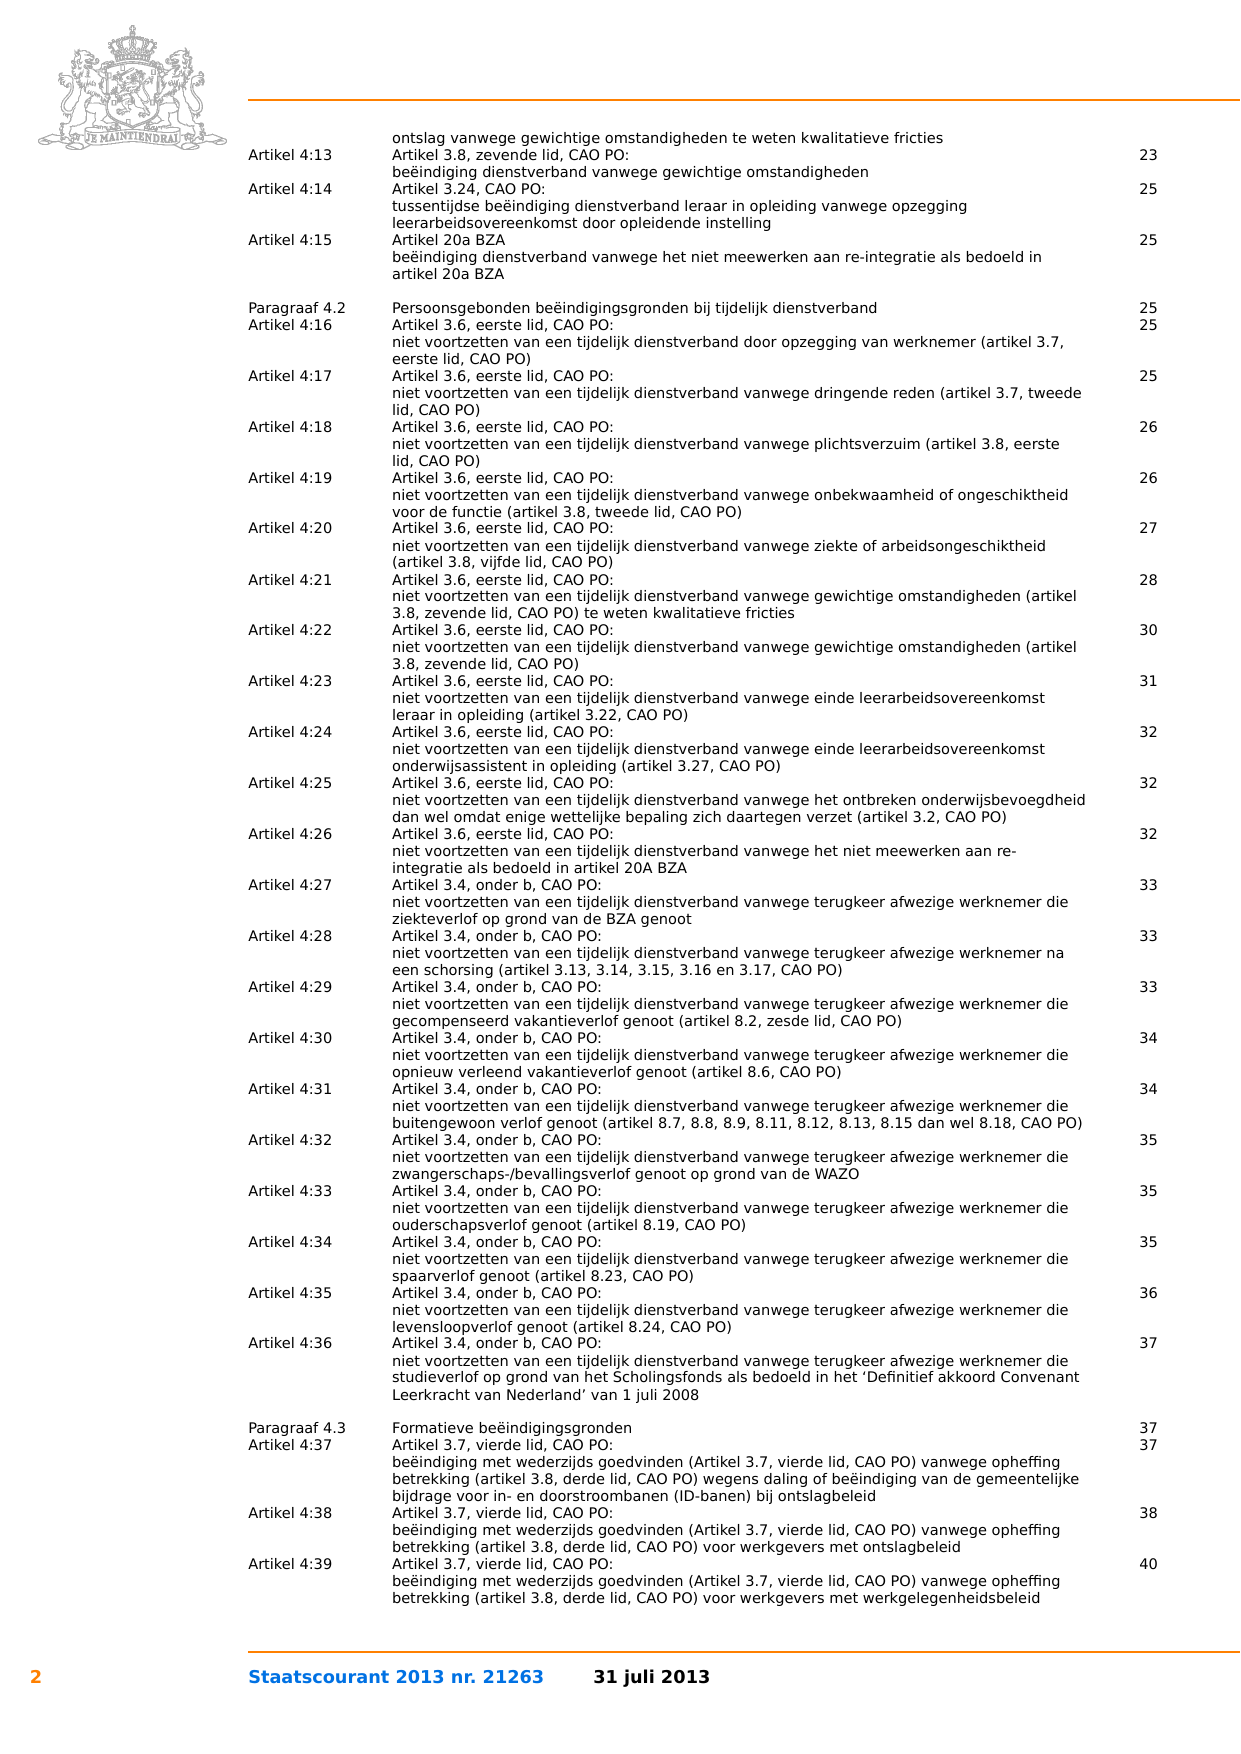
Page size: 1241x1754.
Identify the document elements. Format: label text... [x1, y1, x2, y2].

table_cell [248, 639, 386, 673]
table_cell 37 [1093, 1437, 1163, 1454]
table_cell Artikel 4:30 [248, 1030, 386, 1047]
table_cell Artikel 20a BZA [386, 232, 1093, 249]
table_cell [1093, 1454, 1163, 1505]
table_cell 25 [1093, 300, 1163, 317]
table_cell Artikel 4:17 [248, 368, 386, 384]
table_cell Artikel 4:14 [248, 181, 386, 198]
table_cell niet voortzetten van een tijdelijk dienstverband vanwege terugkeer afwezige werknemer die ziekteverlof op grond van de BZA genoot [386, 894, 1093, 928]
table_cell tussentijdse beëindiging dienstverband leraar in opleiding vanwege opzegging leerarbeidsovereenkomst door opleidende instelling [386, 198, 1093, 232]
table_cell [1093, 1251, 1163, 1284]
table_cell [386, 1403, 1093, 1420]
table_cell [1093, 843, 1163, 877]
table_cell [248, 1098, 386, 1132]
table_cell Artikel 3.7, vierde lid, CAO PO: [386, 1437, 1093, 1454]
table_cell Artikel 3.7, vierde lid, CAO PO: [386, 1556, 1093, 1573]
table_cell [1093, 1047, 1163, 1081]
table_cell Artikel 4:23 [248, 673, 386, 690]
table_cell Artikel 3.6, eerste lid, CAO PO: [386, 317, 1093, 334]
table_cell Artikel 4:24 [248, 724, 386, 741]
table_cell [1093, 639, 1163, 673]
table_cell 26 [1093, 419, 1163, 436]
table_cell [1093, 996, 1163, 1030]
table_cell Artikel 4:21 [248, 571, 386, 588]
table_cell [1093, 538, 1163, 571]
table_cell [1093, 1522, 1163, 1556]
table_cell [248, 249, 386, 283]
table_cell 31 [1093, 673, 1163, 690]
table_cell Artikel 4:33 [248, 1183, 386, 1199]
table_cell Artikel 3.4, onder b, CAO PO: [386, 1132, 1093, 1149]
table_cell Artikel 3.6, eerste lid, CAO PO: [386, 673, 1093, 690]
table_cell niet voortzetten van een tijdelijk dienstverband vanwege het niet meewerken aan re-integratie als bedoeld in artikel 20A BZA [386, 843, 1093, 877]
table_cell 33 [1093, 979, 1163, 996]
table_cell niet voortzetten van een tijdelijk dienstverband vanwege terugkeer afwezige werknemer die zwangerschaps-/bevallingsverlof genoot op grond van de WAZO [386, 1149, 1093, 1183]
table_cell [248, 486, 386, 520]
table_cell Artikel 4:16 [248, 317, 386, 334]
table_cell niet voortzetten van een tijdelijk dienstverband vanwege terugkeer afwezige werknemer die levensloopverlof genoot (artikel 8.24, CAO PO) [386, 1301, 1093, 1335]
table_cell [248, 1403, 386, 1420]
table_cell Artikel 4:15 [248, 232, 386, 249]
table_cell 38 [1093, 1505, 1163, 1522]
table_cell niet voortzetten van een tijdelijk dienstverband vanwege plichtsverzuim (artikel 3.8, eerste lid, CAO PO) [386, 436, 1093, 469]
table_cell [1093, 1149, 1163, 1183]
table_cell 37 [1093, 1335, 1163, 1352]
table_cell 25 [1093, 368, 1163, 384]
table_cell [248, 1454, 386, 1505]
table_cell niet voortzetten van een tijdelijk dienstverband vanwege ziekte of arbeidsongeschiktheid (artikel 3.8, vijfde lid, CAO PO) [386, 538, 1093, 571]
table_cell Artikel 3.4, onder b, CAO PO: [386, 979, 1093, 996]
picture [38, 25, 227, 150]
table_cell 34 [1093, 1030, 1163, 1047]
table_cell [248, 792, 386, 826]
table_cell Artikel 4:28 [248, 928, 386, 945]
table_cell [248, 588, 386, 622]
table_cell [248, 843, 386, 877]
table_cell Artikel 3.4, onder b, CAO PO: [386, 1234, 1093, 1251]
table_cell [248, 198, 386, 232]
table_cell Persoonsgebonden beëindigingsgronden bij tijdelijk dienstverband [386, 300, 1093, 317]
table_cell Artikel 3.4, onder b, CAO PO: [386, 1335, 1093, 1352]
table_cell Artikel 3.7, vierde lid, CAO PO: [386, 1505, 1093, 1522]
table_cell Artikel 4:25 [248, 775, 386, 792]
table_cell 35 [1093, 1132, 1163, 1149]
table_cell niet voortzetten van een tijdelijk dienstverband vanwege terugkeer afwezige werknemer na een schorsing (artikel 3.13, 3.14, 3.15, 3.16 en 3.17, CAO PO) [386, 945, 1093, 979]
table_cell [248, 385, 386, 418]
table_cell [248, 945, 386, 979]
table_cell niet voortzetten van een tijdelijk dienstverband vanwege terugkeer afwezige werknemer die buitengewoon verlof genoot (artikel 8.7, 8.8, 8.9, 8.11, 8.12, 8.13, 8.15 dan wel 8.18, CAO PO) [386, 1098, 1093, 1132]
table_cell [248, 1522, 386, 1556]
table_cell Artikel 3.4, onder b, CAO PO: [386, 1081, 1093, 1098]
table_cell [1093, 130, 1163, 147]
table_cell 26 [1093, 470, 1163, 486]
table_cell 27 [1093, 520, 1163, 537]
table_cell Artikel 4:34 [248, 1234, 386, 1251]
table_cell Paragraaf 4.3 [248, 1420, 386, 1437]
table_cell beëindiging met wederzijds goedvinden (Artikel 3.7, vierde lid, CAO PO) vanwege opheffing betrekking (artikel 3.8, derde lid, CAO PO) voor werkgevers met werkgelegenheidsbeleid [386, 1573, 1093, 1607]
table_cell Artikel 4:39 [248, 1556, 386, 1573]
table_cell [1093, 894, 1163, 928]
table_cell Artikel 3.8, zevende lid, CAO PO: [386, 147, 1093, 164]
table_cell [1093, 334, 1163, 368]
table_cell Artikel 3.6, eerste lid, CAO PO: [386, 724, 1093, 741]
table_cell Artikel 3.4, onder b, CAO PO: [386, 1183, 1093, 1199]
table_cell beëindiging met wederzijds goedvinden (Artikel 3.7, vierde lid, CAO PO) vanwege opheffing betrekking (artikel 3.8, derde lid, CAO PO) voor werkgevers met ontslagbeleid [386, 1522, 1093, 1556]
table_cell niet voortzetten van een tijdelijk dienstverband vanwege dringende reden (artikel 3.7, tweede lid, CAO PO) [386, 385, 1093, 418]
table_cell 28 [1093, 571, 1163, 588]
table_cell [248, 1353, 386, 1403]
table_cell [248, 1251, 386, 1284]
table_cell 37 [1093, 1420, 1163, 1437]
table_cell [248, 1573, 386, 1607]
table_cell 32 [1093, 826, 1163, 843]
table_cell niet voortzetten van een tijdelijk dienstverband vanwege onbekwaamheid of ongeschiktheid voor de functie (artikel 3.8, tweede lid, CAO PO) [386, 486, 1093, 520]
table_cell [248, 1301, 386, 1335]
table_cell [248, 1149, 386, 1183]
table_cell Artikel 4:19 [248, 470, 386, 486]
table_cell ontslag vanwege gewichtige omstandigheden te weten kwalitatieve fricties [386, 130, 1093, 147]
table_cell Artikel 4:38 [248, 1505, 386, 1522]
table_cell 33 [1093, 877, 1163, 894]
table_cell Artikel 3.4, onder b, CAO PO: [386, 1285, 1093, 1301]
table_cell Artikel 3.6, eerste lid, CAO PO: [386, 470, 1093, 486]
table_cell [1093, 1098, 1163, 1132]
table_cell Artikel 3.6, eerste lid, CAO PO: [386, 571, 1093, 588]
table_cell beëindiging met wederzijds goedvinden (Artikel 3.7, vierde lid, CAO PO) vanwege opheffing betrekking (artikel 3.8, derde lid, CAO PO) wegens daling of beëindiging van de gemeentelijke bijdrage voor in- en doorstroombanen (ID-banen) bij ontslagbeleid [386, 1454, 1093, 1505]
table_cell 25 [1093, 181, 1163, 198]
table_cell [248, 1200, 386, 1233]
table_cell [1093, 1200, 1163, 1233]
table_cell Artikel 3.6, eerste lid, CAO PO: [386, 826, 1093, 843]
table_cell 40 [1093, 1556, 1163, 1573]
table_cell niet voortzetten van een tijdelijk dienstverband vanwege terugkeer afwezige werknemer die opnieuw verleend vakantieverlof genoot (artikel 8.6, CAO PO) [386, 1047, 1093, 1081]
table_cell Artikel 4:13 [248, 147, 386, 164]
table_cell [248, 1047, 386, 1081]
table_cell beëindiging dienstverband vanwege het niet meewerken aan re-integratie als bedoeld in artikel 20a BZA [386, 249, 1093, 283]
table_cell Artikel 3.4, onder b, CAO PO: [386, 877, 1093, 894]
table_cell 35 [1093, 1183, 1163, 1199]
table_cell 36 [1093, 1285, 1163, 1301]
table_cell Artikel 3.4, onder b, CAO PO: [386, 928, 1093, 945]
table_cell [248, 894, 386, 928]
table_cell niet voortzetten van een tijdelijk dienstverband door opzegging van werknemer (artikel 3.7, eerste lid, CAO PO) [386, 334, 1093, 368]
table_cell [1093, 249, 1163, 283]
table_cell 25 [1093, 317, 1163, 334]
table_cell Formatieve beëindigingsgronden [386, 1420, 1093, 1437]
table_cell 35 [1093, 1234, 1163, 1251]
table_cell [1093, 1403, 1163, 1420]
table_cell Artikel 3.6, eerste lid, CAO PO: [386, 368, 1093, 384]
table_cell niet voortzetten van een tijdelijk dienstverband vanwege einde leerarbeidsovereenkomst onderwijsassistent in opleiding (artikel 3.27, CAO PO) [386, 741, 1093, 775]
table_cell [1093, 741, 1163, 775]
table_cell [1093, 283, 1163, 300]
table_cell Artikel 4:31 [248, 1081, 386, 1098]
table_cell [1093, 1573, 1163, 1607]
table_cell niet voortzetten van een tijdelijk dienstverband vanwege gewichtige omstandigheden (artikel 3.8, zevende lid, CAO PO) te weten kwalitatieve fricties [386, 588, 1093, 622]
table_cell [1093, 690, 1163, 724]
table_cell [1093, 945, 1163, 979]
table_cell [248, 996, 386, 1030]
table_cell Artikel 4:22 [248, 622, 386, 639]
table_cell [248, 436, 386, 469]
table_cell niet voortzetten van een tijdelijk dienstverband vanwege terugkeer afwezige werknemer die spaarverlof genoot (artikel 8.23, CAO PO) [386, 1251, 1093, 1284]
table_cell [248, 130, 386, 147]
table_cell niet voortzetten van een tijdelijk dienstverband vanwege terugkeer afwezige werknemer die gecompenseerd vakantieverlof genoot (artikel 8.2, zesde lid, CAO PO) [386, 996, 1093, 1030]
table_cell [248, 164, 386, 181]
table_cell [248, 283, 386, 300]
table_cell 34 [1093, 1081, 1163, 1098]
table_cell 30 [1093, 622, 1163, 639]
table_cell Artikel 4:35 [248, 1285, 386, 1301]
table_cell Artikel 3.4, onder b, CAO PO: [386, 1030, 1093, 1047]
table_cell [248, 741, 386, 775]
table_cell [1093, 792, 1163, 826]
table_cell 23 [1093, 147, 1163, 164]
table_cell Artikel 4:32 [248, 1132, 386, 1149]
table_cell [1093, 1301, 1163, 1335]
table_cell Artikel 3.24, CAO PO: [386, 181, 1093, 198]
table_cell [1093, 486, 1163, 520]
table_cell niet voortzetten van een tijdelijk dienstverband vanwege gewichtige omstandigheden (artikel 3.8, zevende lid, CAO PO) [386, 639, 1093, 673]
table_cell 32 [1093, 775, 1163, 792]
table_cell niet voortzetten van een tijdelijk dienstverband vanwege einde leerarbeidsovereenkomst leraar in opleiding (artikel 3.22, CAO PO) [386, 690, 1093, 724]
table_cell Artikel 3.6, eerste lid, CAO PO: [386, 520, 1093, 537]
table_cell Artikel 4:29 [248, 979, 386, 996]
table_cell Artikel 3.6, eerste lid, CAO PO: [386, 775, 1093, 792]
table_cell [248, 690, 386, 724]
table_cell beëindiging dienstverband vanwege gewichtige omstandigheden [386, 164, 1093, 181]
table_cell [1093, 198, 1163, 232]
table_cell [1093, 588, 1163, 622]
table_cell [386, 283, 1093, 300]
table_cell Artikel 3.6, eerste lid, CAO PO: [386, 622, 1093, 639]
table_cell Paragraaf 4.2 [248, 300, 386, 317]
table_cell [1093, 164, 1163, 181]
table_cell niet voortzetten van een tijdelijk dienstverband vanwege terugkeer afwezige werknemer die studieverlof op grond van het Scholingsfonds als bedoeld in het ‘Definitief akkoord Convenant Leerkracht van Nederland’ van 1 juli 2008 [386, 1353, 1093, 1403]
table_cell [248, 538, 386, 571]
table_cell niet voortzetten van een tijdelijk dienstverband vanwege het ontbreken onderwijsbevoegdheid dan wel omdat enige wettelijke bepaling zich daartegen verzet (artikel 3.2, CAO PO) [386, 792, 1093, 826]
table_cell 25 [1093, 232, 1163, 249]
table_cell [1093, 385, 1163, 418]
table_cell Artikel 4:27 [248, 877, 386, 894]
table_cell niet voortzetten van een tijdelijk dienstverband vanwege terugkeer afwezige werknemer die ouderschapsverlof genoot (artikel 8.19, CAO PO) [386, 1200, 1093, 1233]
table_cell 33 [1093, 928, 1163, 945]
table_cell [248, 334, 386, 368]
table_cell [1093, 1353, 1163, 1403]
table_cell 32 [1093, 724, 1163, 741]
table_cell Artikel 4:36 [248, 1335, 386, 1352]
table_cell Artikel 3.6, eerste lid, CAO PO: [386, 419, 1093, 436]
table_cell Artikel 4:18 [248, 419, 386, 436]
table_cell [1093, 436, 1163, 469]
table_cell Artikel 4:37 [248, 1437, 386, 1454]
table_cell Artikel 4:20 [248, 520, 386, 537]
table_cell Artikel 4:26 [248, 826, 386, 843]
